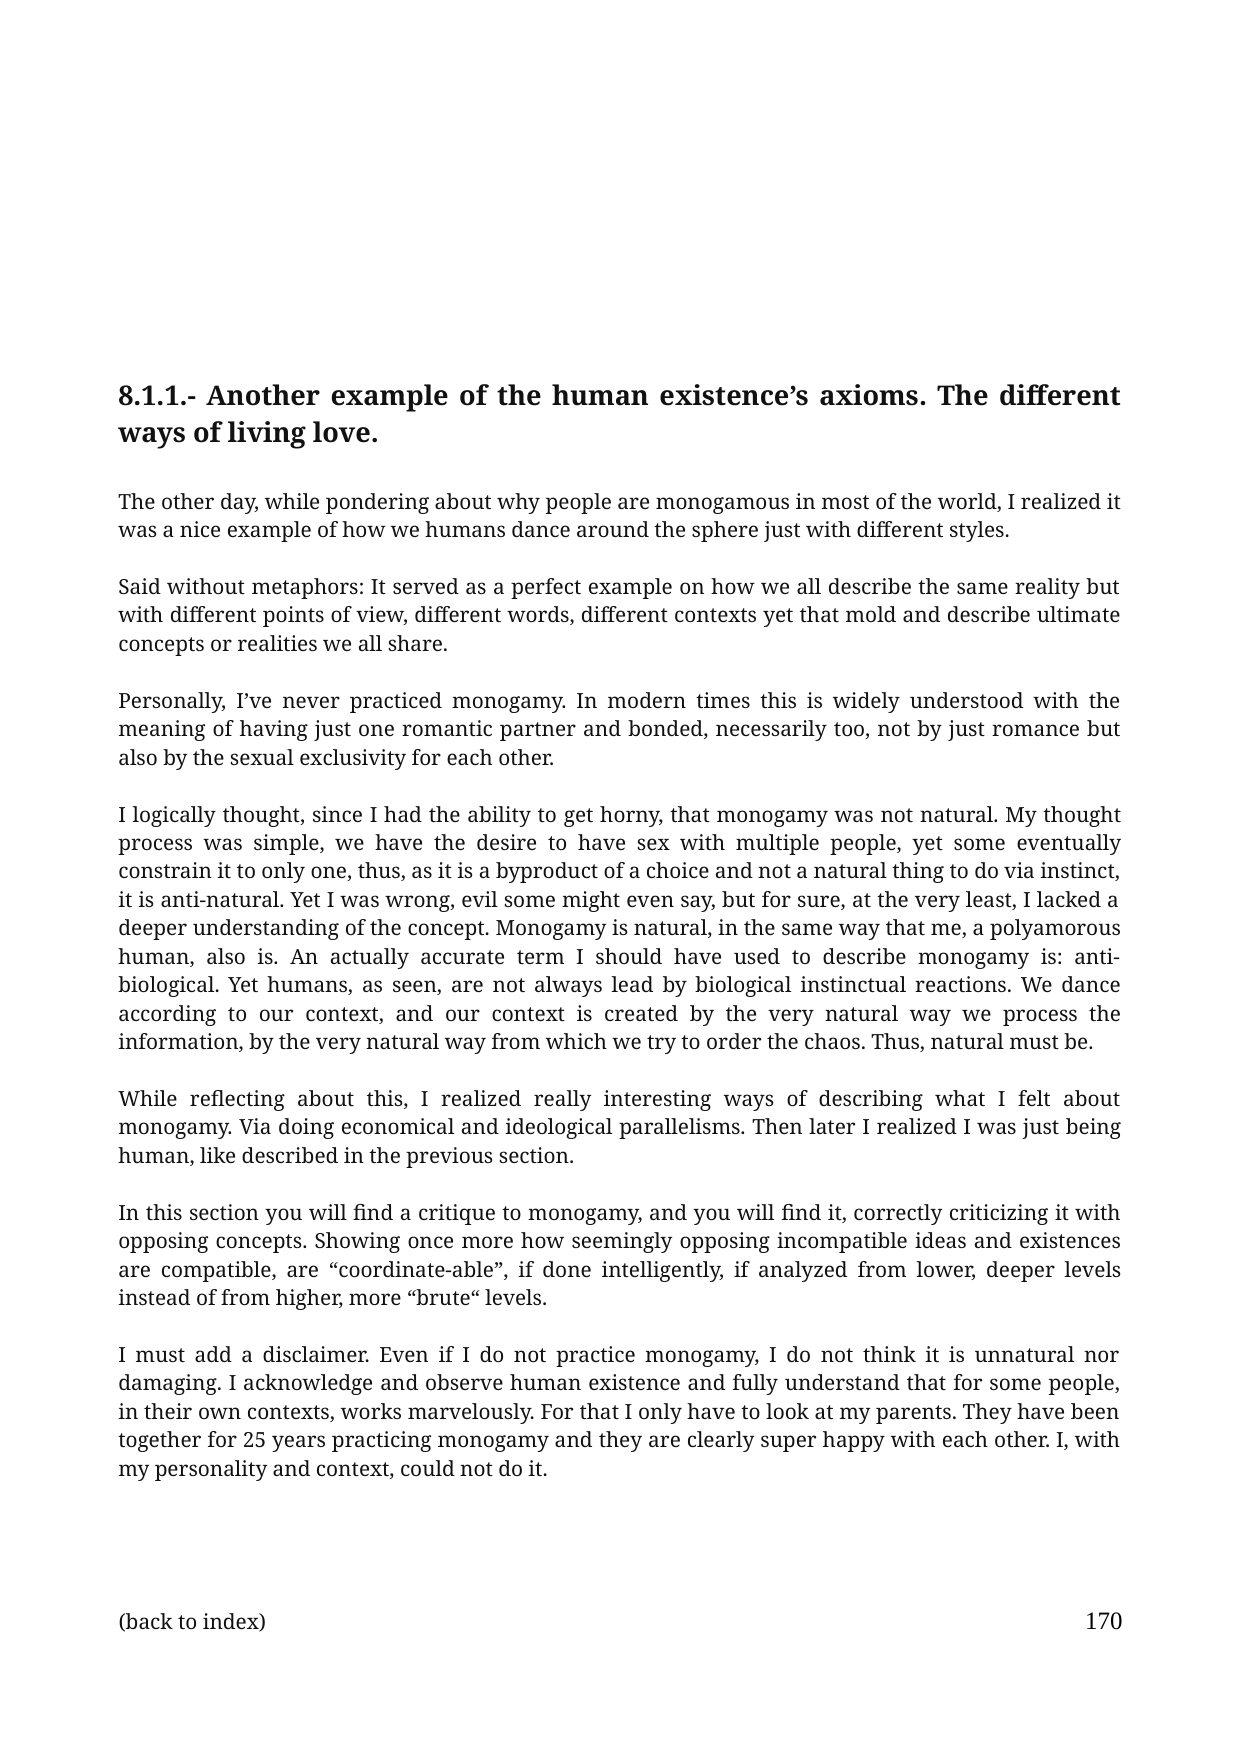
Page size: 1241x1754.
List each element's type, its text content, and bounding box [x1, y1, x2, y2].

text Said without metaphors: It served as a perfect example on how we all describe the same reality but with different points of view, different words, different contexts yet that mold and describe ultimate concepts or realities we all share. [118, 572, 1122, 657]
text The other day, while pondering about why people are monogamous in most of the world, I realized it was a nice example of how we humans dance around the sphere just with different styles. [118, 487, 1122, 544]
text 8.1.1.- Another example of the human existence’s axioms. The different ways of living love. [118, 376, 1122, 450]
text I logically thought, since I had the ability to get horny, that monogamy was not natural. My thought process was simple, we have the desire to have sex with multiple people, yet some eventually constrain it to only one, thus, as it is a byproduct of a choice and not a natural thing to do via instinct, it is anti-natural. Yet I was wrong, evil some might even say, but for sure, at the very least, I lacked a deeper understanding of the concept. Monogamy is natural, in the same way that me, a polyamorous human, also is. An actually accurate term I should have used to describe monogamy is: anti-biological. Yet humans, as seen, are not always lead by biological instinctual reactions. We dance according to our context, and our context is created by the very natural way we process the information, by the very natural way from which we try to order the chaos. Thus, natural must be. [118, 800, 1122, 1056]
text Personally, I’ve never practiced monogamy. In modern times this is widely understood with the meaning of having just one romantic partner and bonded, necessarily too, not by just romance but also by the sexual exclusivity for each other. [118, 686, 1122, 771]
text While reflecting about this, I realized really interesting ways of describing what I felt about monogamy. Via doing economical and ideological parallelisms. Then later I realized I was just being human, like described in the previous section. [118, 1084, 1122, 1169]
text In this section you will find a critique to monogamy, and you will find it, correctly criticizing it with opposing concepts. Showing once more how seemingly opposing incompatible ideas and existences are compatible, are “coordinate-able”, if done intelligently, if analyzed from lower, deeper levels instead of from higher, more “brute“ levels. [118, 1198, 1122, 1312]
text I must add a disclaimer. Even if I do not practice monogamy, I do not think it is unnatural nor damaging. I acknowledge and observe human existence and fully understand that for some people, in their own contexts, works marvelously. For that I only have to look at my parents. They have been together for 25 years practicing monogamy and they are clearly super happy with each other. I, with my personality and context, could not do it. [118, 1340, 1122, 1482]
